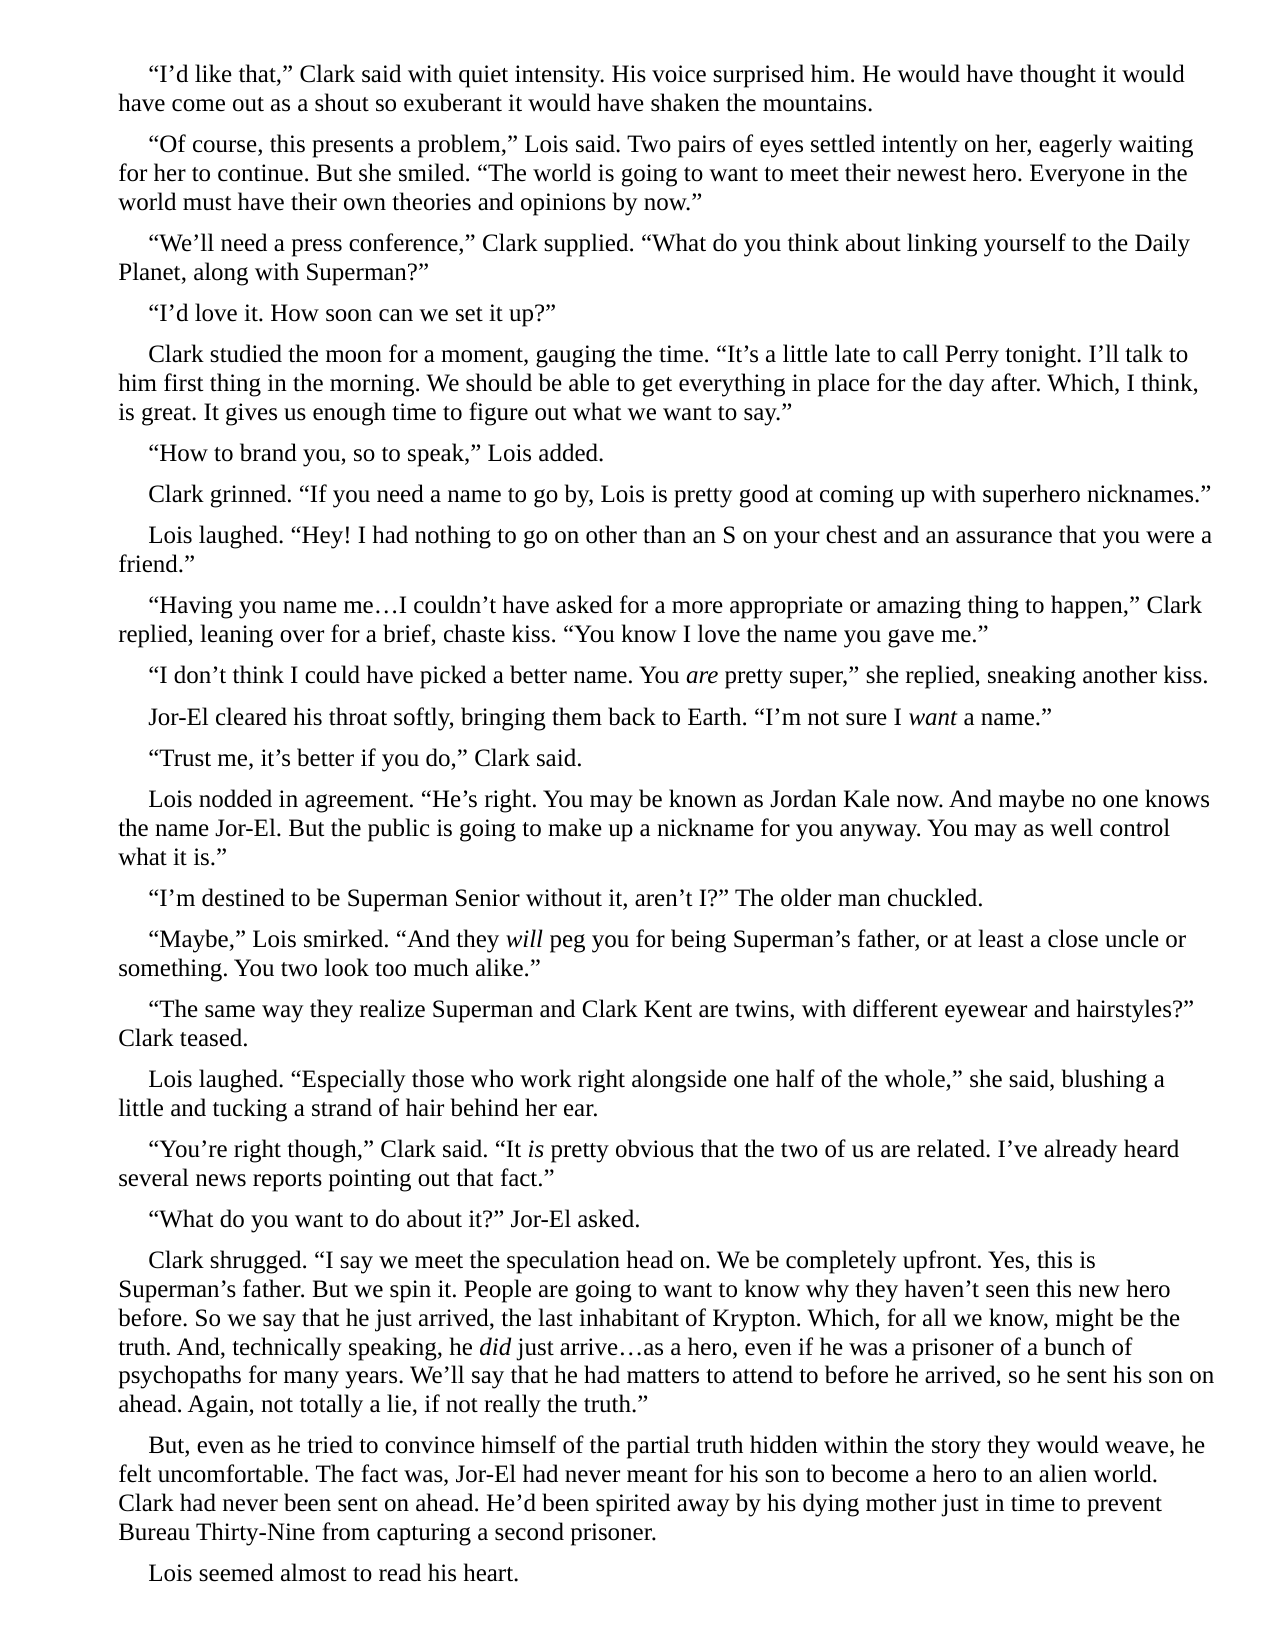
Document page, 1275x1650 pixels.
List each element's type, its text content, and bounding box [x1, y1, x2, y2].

text “The same way they realize Superman and Clark Kent are twins, with different eyewear and hairstyles?” Clark teased. [118, 994, 1216, 1052]
text Lois laughed. “Hey! I had nothing to go on other than an S on your chest and an assurance that you were a friend.” [118, 520, 1216, 578]
text Clark grinned. “If you need a name to go by, Lois is pretty good at coming up with superhero nicknames.” [118, 479, 1216, 508]
text “Of course, this presents a problem,” Lois said. Two pairs of eyes settled intently on her, eagerly waiting for her to continue. But she smiled. “The world is going to want to meet their newest hero. Everyone in the world must have their own theories and opinions by now.” [118, 129, 1216, 215]
text “Having you name me…I couldn’t have asked for a more appropriate or amazing thing to happen,” Clark replied, leaning over for a brief, chaste kiss. “You know I love the name you gave me.” [118, 590, 1216, 648]
text Jor-El cleared his throat softly, bringing them back to Earth. “I’m not sure I want a name.” [118, 702, 1216, 730]
text “You’re right though,” Clark said. “It is pretty obvious that the two of us are related. I’ve already heard several news reports pointing out that fact.” [118, 1134, 1216, 1192]
text But, even as he tried to convince himself of the partial truth hidden within the story they would weave, he felt uncomfortable. The fact was, Jor-El had never meant for his son to become a hero to an alien world. Clark had never been sent on ahead. He’d been spirited away by his dying mother just in time to prevent Bureau Thirty-Nine from capturing a second prisoner. [118, 1430, 1216, 1545]
text “I’d love it. How soon can we set it up?” [118, 298, 1216, 327]
text “I’d like that,” Clark said with quiet intensity. His voice surprised him. He would have thought it would have come out as a shout so exuberant it would have shaken the mountains. [118, 59, 1216, 117]
text Lois seemed almost to read his heart. [118, 1558, 1216, 1587]
text “What do you want to do about it?” Jor-El asked. [118, 1204, 1216, 1233]
text “How to brand you, so to speak,” Lois added. [118, 438, 1216, 467]
text Clark studied the moon for a moment, gauging the time. “It’s a little late to call Perry tonight. I’ll talk to him first thing in the morning. We should be able to get everything in place for the day after. Which, I think, is great. It gives us enough time to figure out what we want to say.” [118, 339, 1216, 425]
text Lois laughed. “Especially those who work right alongside one half of the whole,” she said, blushing a little and tucking a strand of hair behind her ear. [118, 1064, 1216, 1122]
text “We’ll need a press conference,” Clark supplied. “What do you think about linking yourself to the Daily Planet, along with Superman?” [118, 228, 1216, 285]
text “Maybe,” Lois smirked. “And they will peg you for being Superman’s father, or at least a close uncle or something. You two look too much alike.” [118, 924, 1216, 982]
text Lois nodded in agreement. “He’s right. You may be known as Jordan Kale now. And maybe no one knows the name Jor-El. But the public is going to make up a nickname for you anyway. You may as well control what it is.” [118, 784, 1216, 870]
text “Trust me, it’s better if you do,” Clark said. [118, 743, 1216, 772]
text “I don’t think I could have picked a better name. You are pretty super,” she replied, sneaking another kiss. [118, 660, 1216, 689]
text “I’m destined to be Superman Senior without it, aren’t I?” The older man chuckled. [118, 883, 1216, 912]
text Clark shrugged. “I say we meet the speculation head on. We be completely upfront. Yes, this is Superman’s father. But we spin it. People are going to want to know why they haven’t seen this new hero before. So we say that he just arrived, the last inhabitant of Krypton. Which, for all we know, might be the truth. And, technically speaking, he did just arrive…as a hero, even if he was a prisoner of a bunch of psychopaths for many years. We’ll say that he had matters to attend to before he arrived, so he sent his son on ahead. Again, not totally a lie, if not really the truth.” [118, 1245, 1216, 1418]
